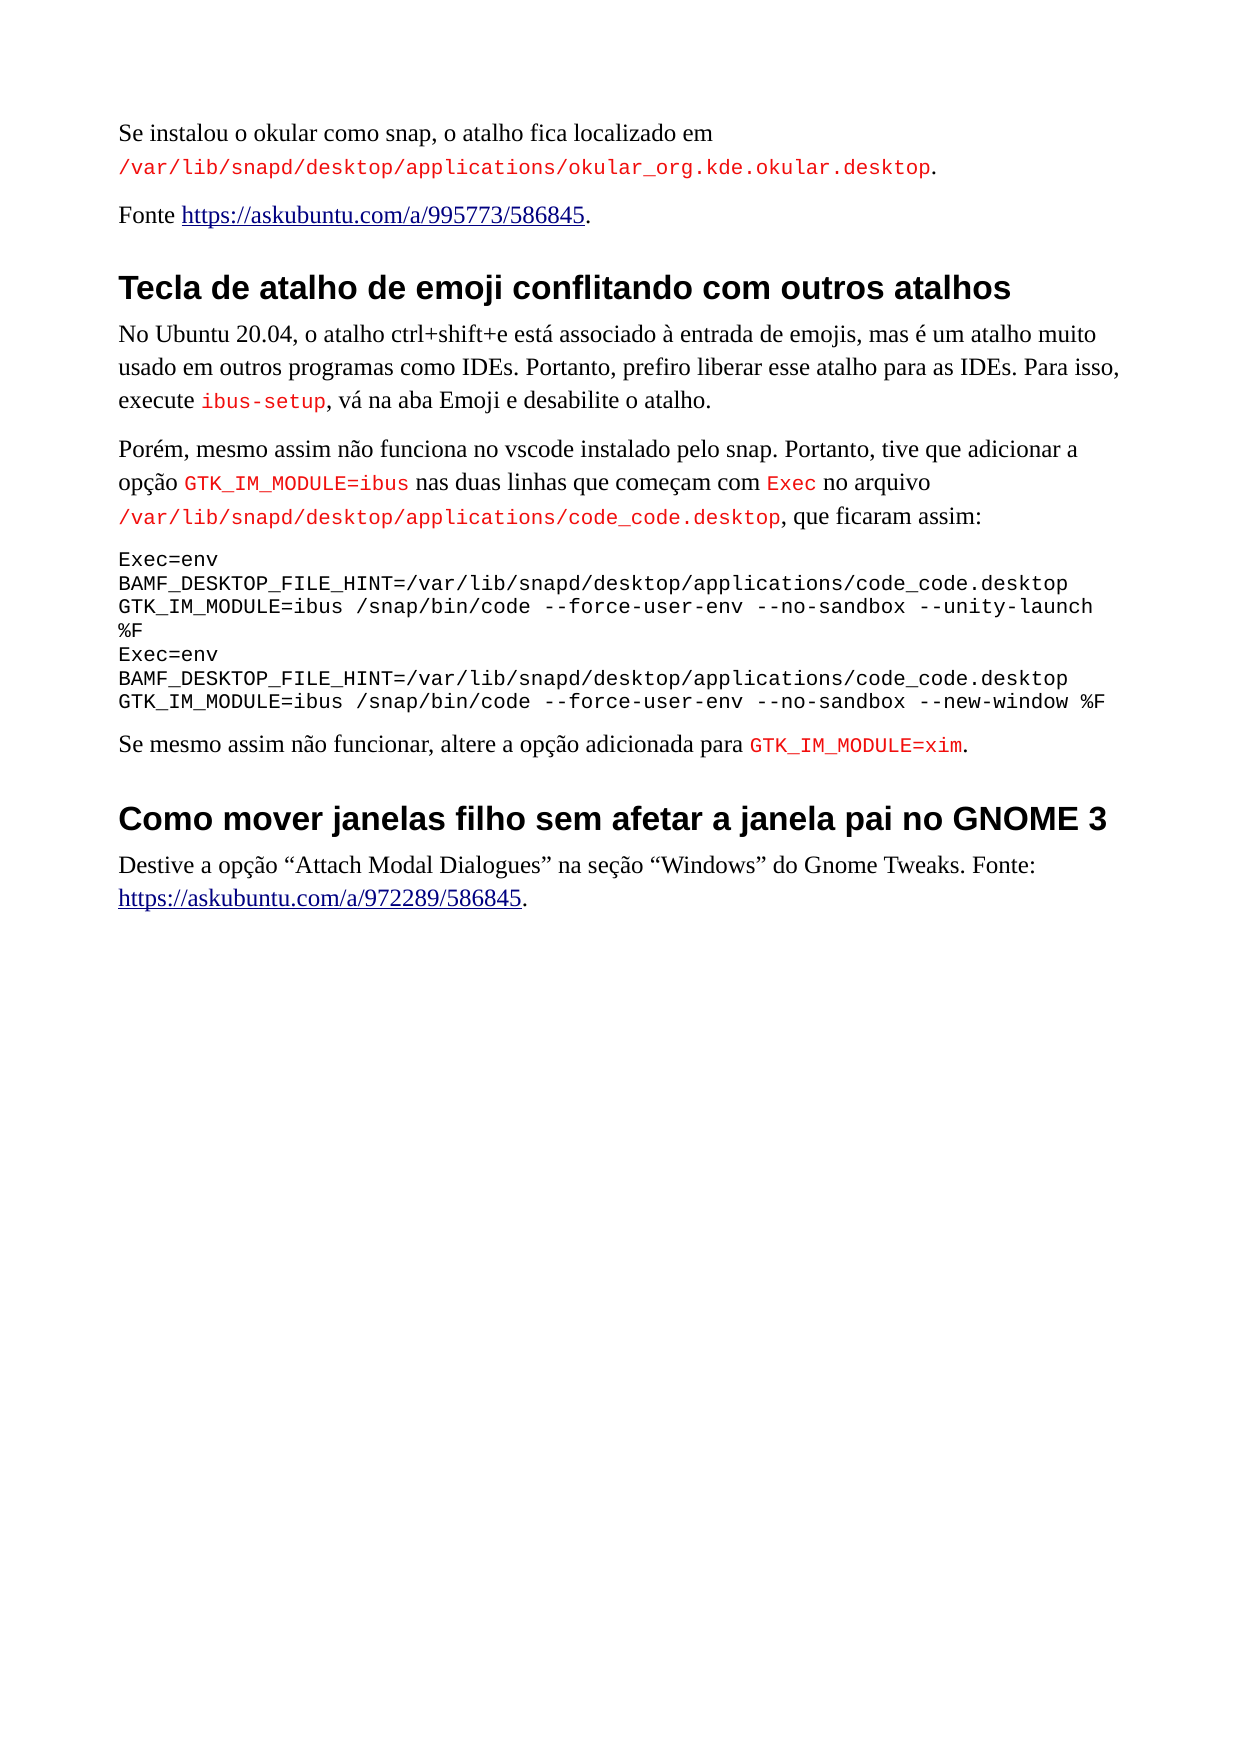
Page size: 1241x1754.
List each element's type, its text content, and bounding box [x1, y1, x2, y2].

text No Ubuntu 20.04, o atalho ctrl+shift+e está associado à entrada de emojis, mas é um atalho muito usado em outros programas como IDEs. Portanto, prefiro liberar esse atalho para as IDEs. Para isso, execute ibus-setup, vá na aba Emoji e desabilite o atalho. [118, 319, 1122, 415]
text Fonte https://askubuntu.com/a/995773/586845. [118, 200, 1122, 228]
text Destive a opção “Attach Modal Dialogues” na seção “Windows” do Gnome Tweaks. Fonte: https://askubuntu.com/a/972289/586845. [118, 850, 1122, 912]
text Se mesmo assim não funcionar, altere a opção adicionada para GTK_IM_MODULE=xim. [118, 729, 1122, 759]
text Exec=env BAMF_DESKTOP_FILE_HINT=/var/lib/snapd/desktop/applications/code_code.desktop GTK_IM_MODULE=ibus /snap/bin/code --force-user-env --no-sandbox --unity-launch %F [118, 549, 1122, 644]
text Porém, mesmo assim não funciona no vscode instalado pelo snap. Portanto, tive que adicionar a opção GTK_IM_MODULE=ibus nas duas linhas que começam com Exec no arquivo /var/lib/snapd/desktop/applications/code_code.desktop, que ficaram assim: [118, 434, 1122, 530]
subtitle Como mover janelas filho sem afetar a janela pai no GNOME 3 [118, 799, 1122, 838]
text Se instalou o okular como snap, o atalho fica localizado em /var/lib/snapd/desktop/applications/okular_org.kde.okular.desktop. [118, 118, 1122, 181]
text Exec=env BAMF_DESKTOP_FILE_HINT=/var/lib/snapd/desktop/applications/code_code.desktop GTK_IM_MODULE=ibus /snap/bin/code --force-user-env --no-sandbox --new-window %F [118, 644, 1122, 715]
subtitle Tecla de atalho de emoji conflitando com outros atalhos [118, 268, 1122, 307]
